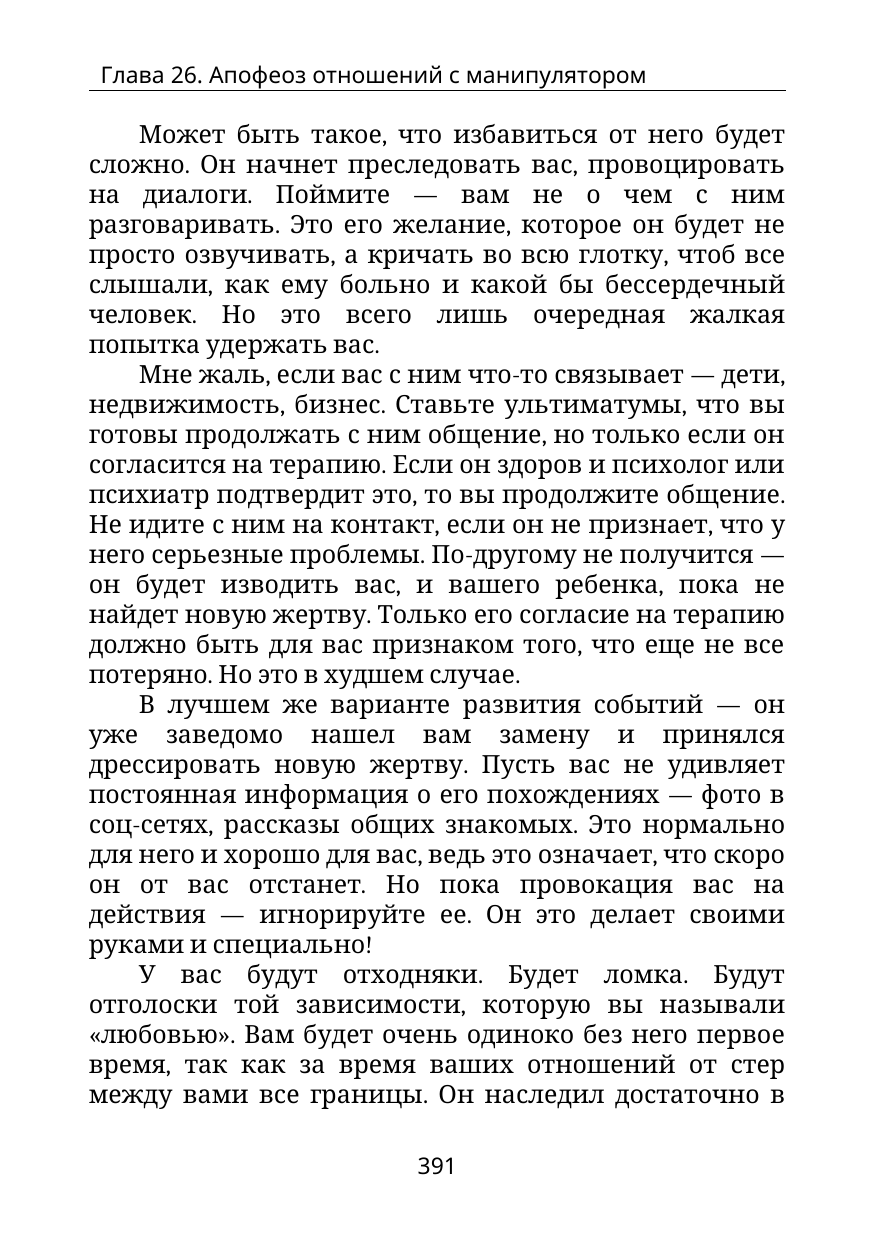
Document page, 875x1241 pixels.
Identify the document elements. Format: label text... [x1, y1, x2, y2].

text Может быть такое, что избавиться от него будет сложно. Он начнет преследовать вас, провоцировать на диалоги. Поймите — вам не о чем с ним разговаривать. Это его желание, которое он будет не просто озвучивать, а кричать во всю глотку, чтоб все слышали, как ему больно и какой бы бессердечный человек. Но это всего лишь очередная жалкая попытка удержать вас. [88, 120, 786, 360]
text В лучшем же варианте развития событий — он уже заведомо нашел вам замену и принялся дрессировать новую жертву. Пусть вас не удивляет постоянная информация о его похождениях — фото в соц-сетях, рассказы общих знакомых. Это нормально для него и хорошо для вас, ведь это означает, что скоро он от вас отстанет. Но пока провокация вас на действия — игнорируйте ее. Он это делает своими руками и специально! [88, 690, 786, 960]
text У вас будут отходняки. Будет ломка. Будут отголоски той зависимости, которую вы называли «любовью». Вам будет очень одиноко без него первое время, так как за время ваших отношений от стер между вами все границы. Он наследил достаточно в [88, 960, 786, 1110]
text Мне жаль, если вас с ним что-то связывает — дети, недвижимость, бизнес. Ставьте ультиматумы, что вы готовы продолжать с ним общение, но только если он согласится на терапию. Если он здоров и психолог или психиатр подтвердит это, то вы продолжите общение. Не идите с ним на контакт, если он не признает, что у него серьезные проблемы. По-другому не получится — он будет изводить вас, и вашего ребенка, пока не найдет новую жертву. Только его согласие на терапию должно быть для вас признаком того, что еще не все потеряно. Но это в худшем случае. [88, 360, 786, 690]
